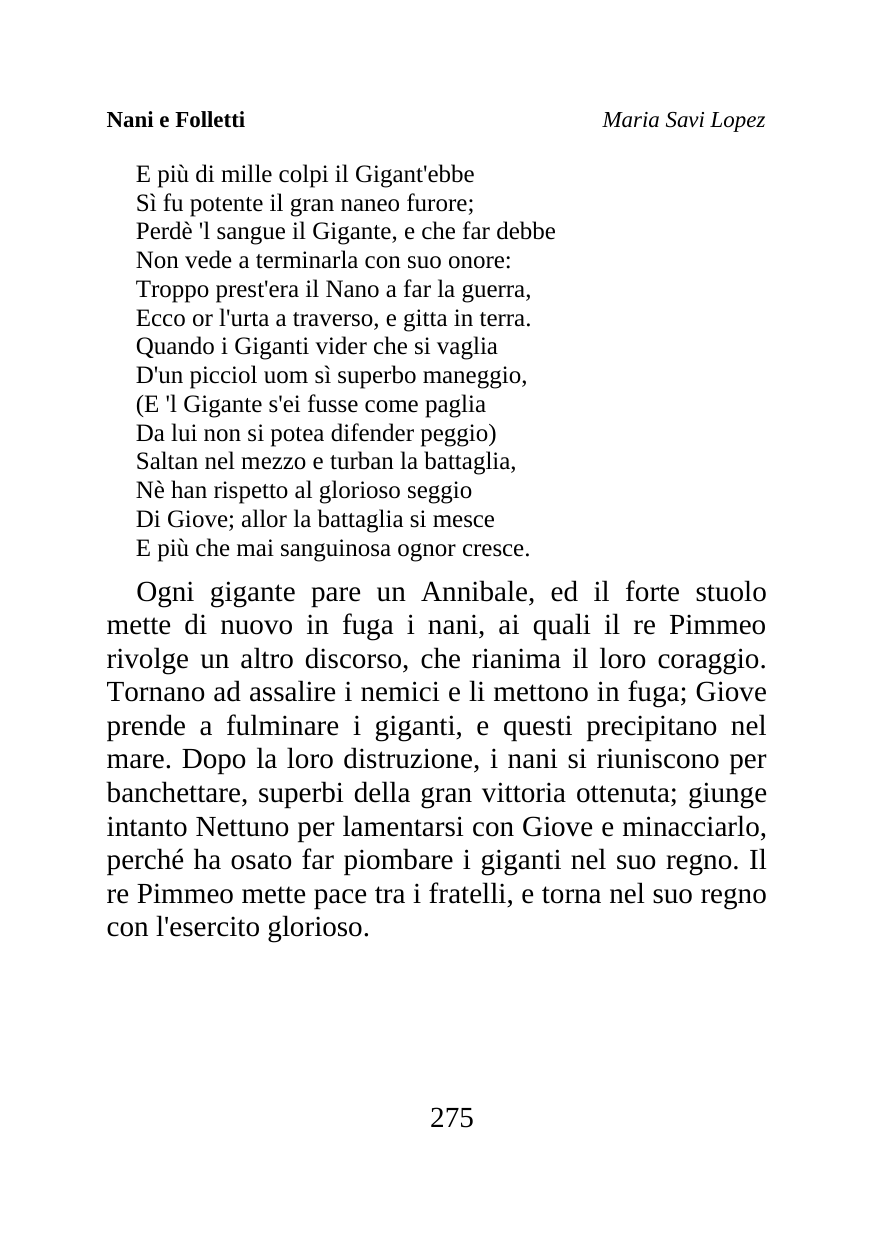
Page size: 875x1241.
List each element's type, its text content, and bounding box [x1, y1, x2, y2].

text Ogni gigante pare un Annibale, ed il forte stuolo mette di nuovo in fuga i nani, ai quali il re Pimmeo rivolge un altro discorso, che rianima il loro coraggio. Tornano ad assalire i nemici e li mettono in fuga; Giove prende a fulminare i giganti, e questi precipitano nel mare. Dopo la loro distruzione, i nani si riuniscono per banchettare, superbi della gran vittoria ottenuta; giunge intanto Nettuno per lamentarsi con Giove e minacciarlo, perché ha osato far piombare i giganti nel suo regno. Il re Pimmeo mette pace tra i fratelli, e torna nel suo regno con l'esercito glorioso. [106, 574, 768, 943]
text E più di mille colpi il Gigant'ebbe Sì fu potente il gran naneo furore; Perdè 'l sangue il Gigante, e che far debbe Non vede a terminarla con suo onore: Troppo prest'era il Nano a far la guerra, Ecco or l'urta a traverso, e gitta in terra. Quando i Giganti vider che si vaglia D'un picciol uom sì superbo maneggio, (E 'l Gigante s'ei fusse come paglia Da lui non si potea difender peggio) Saltan nel mezzo e turban la battaglia, Nè han rispetto al glorioso seggio Di Giove; allor la battaglia si mesce E più che mai sanguinosa ognor cresce. [136, 159, 768, 561]
